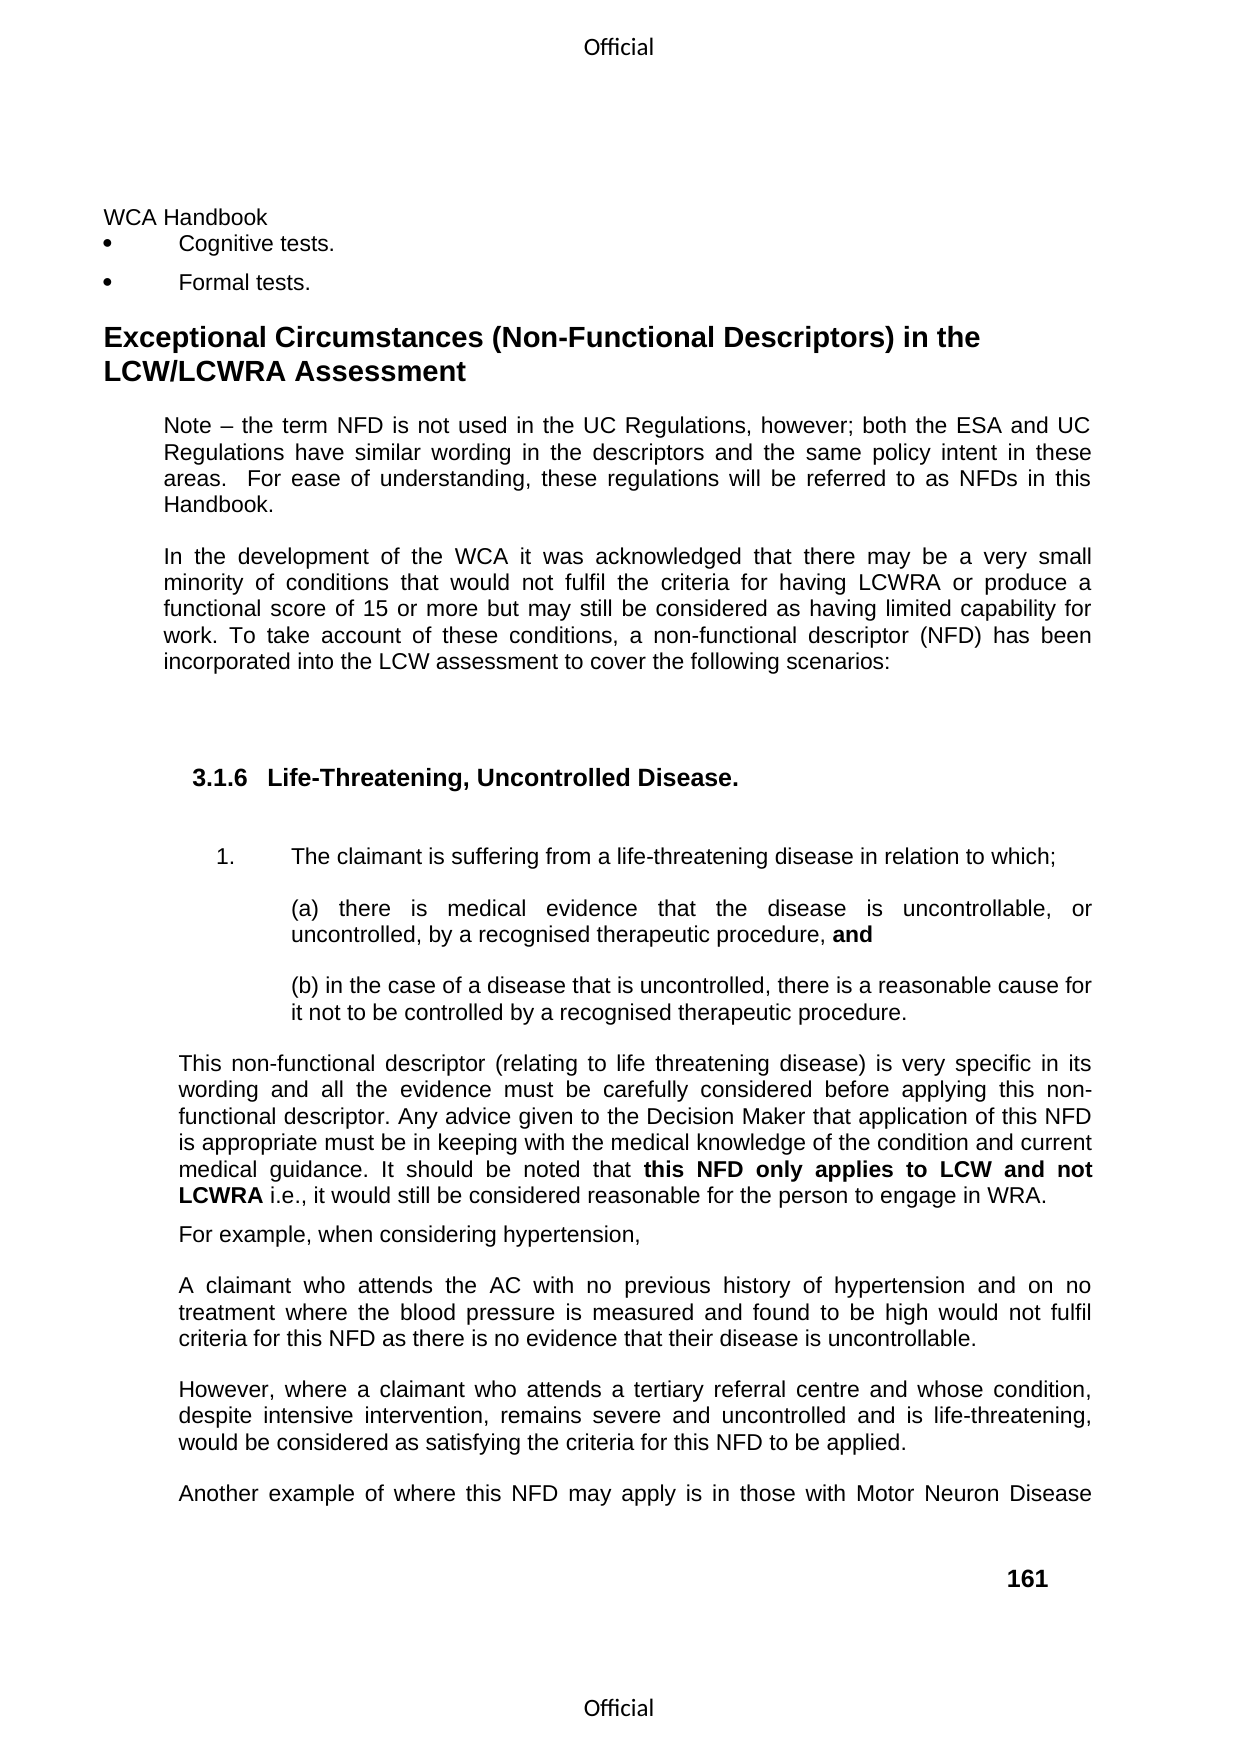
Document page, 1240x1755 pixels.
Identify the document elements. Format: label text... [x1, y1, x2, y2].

list Cognitive tests. [103, 230, 1093, 256]
text (a) there is medical evidence that the disease is uncontrollable, or uncontrolled, by a recognised therapeutic procedure, and [291, 895, 1093, 947]
list However, where a claimant who attends a tertiary referral centre and whose condition, despite intensive intervention, remains severe and uncontrolled and is life-threatening, would be considered as satisfying the criteria for this NFD to be applied. [178, 1376, 1093, 1455]
text This non-functional descriptor (relating to life threatening disease) is very specific in its wording and all the evidence must be carefully considered before applying this non-functional descriptor. Any advice given to the Decision Maker that application of this NFD is appropriate must be in keeping with the medical knowledge of the condition and current medical guidance. It should be noted that this NFD only applies to LCW and not LCWRA i.e., it would still be considered reasonable for the person to engage in WRA. [178, 1050, 1093, 1208]
list For example, when considering hypertension, [149, 1221, 1093, 1247]
list Formal tests. [103, 269, 1093, 295]
text (b) in the case of a disease that is uncontrolled, there is a reasonable cause for it not to be controlled by a recognised therapeutic procedure. [291, 972, 1093, 1025]
list A claimant who attends the AC with no previous history of hypertension and on no treatment where the blood pressure is measured and found to be high would not fulfil criteria for this NFD as there is no evidence that their disease is uncontrollable. [178, 1272, 1093, 1351]
subtitle Exceptional Circumstances (Non-Functional Descriptors) in the LCW/LCWRA Assessment [103, 320, 1093, 387]
text Another example of where this NFD may apply is in those with Motor Neuron Disease [178, 1480, 1093, 1507]
text In the development of the WCA it was acknowledged that there may be a very small minority of conditions that would not fulfil the criteria for having LCWRA or produce a functional score of 15 or more but may still be considered as having limited capability for work. To take account of these conditions, a non-functional descriptor (NFD) has been incorporated into the LCW assessment to cover the following scenarios: [163, 543, 1093, 674]
text Note – the term NFD is not used in the UC Regulations, however; both the ESA and UC Regulations have similar wording in the descriptors and the same policy intent in these areas. For ease of understanding, these regulations will be referred to as NFDs in this Handbook. [163, 412, 1093, 518]
subtitle Life-Threatening, Uncontrolled Disease. [192, 763, 1211, 792]
list The claimant is suffering from a life-threatening disease in relation to which; [216, 843, 1093, 870]
